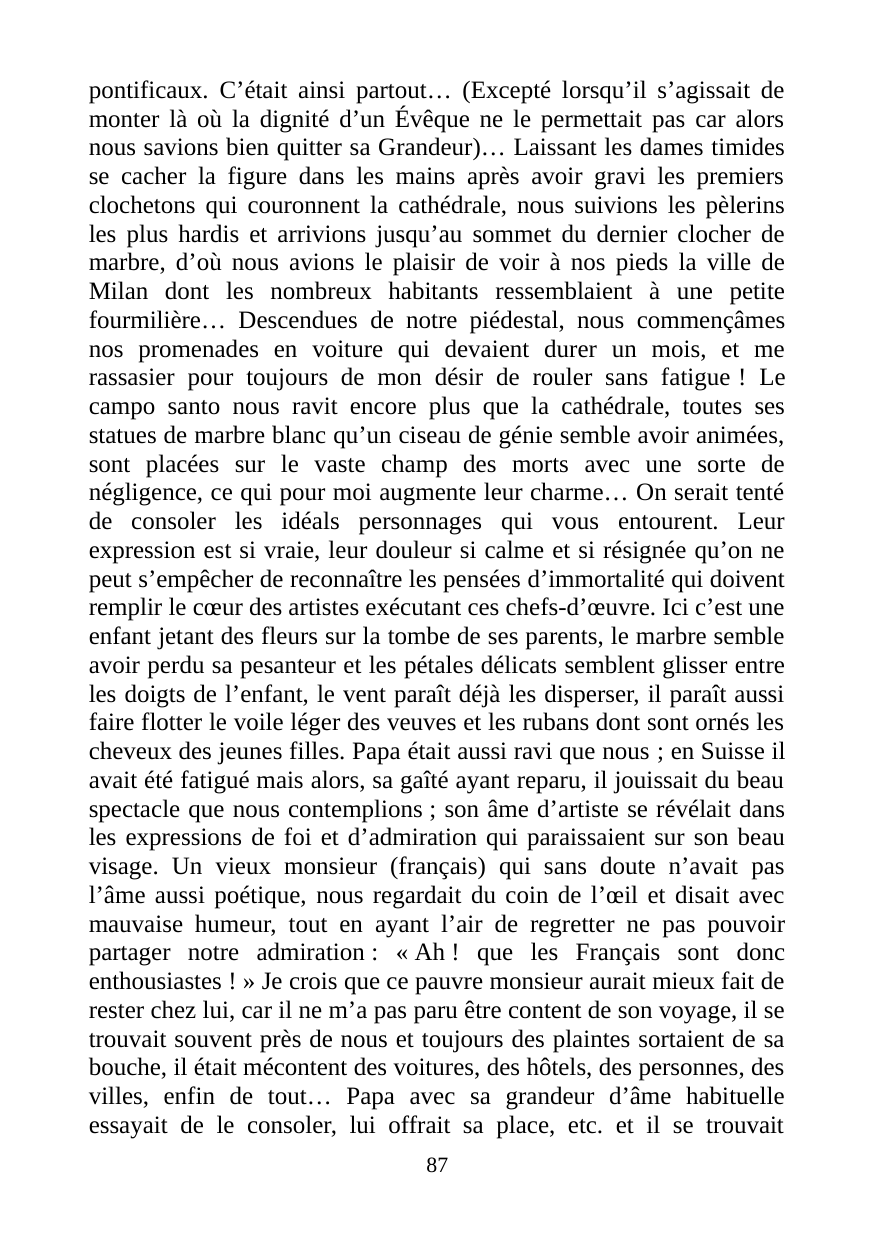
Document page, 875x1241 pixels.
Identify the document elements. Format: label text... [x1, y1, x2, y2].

text pontificaux. C’était ainsi partout… (Excepté lorsqu’il s’agissait de monter là où la dignité d’un Évêque ne le permettait pas car alors nous savions bien quitter sa Grandeur)… Laissant les dames timides se cacher la figure dans les mains après avoir gravi les premiers clochetons qui couronnent la cathédrale, nous suivions les pèlerins les plus hardis et arrivions jusqu’au sommet du dernier clocher de marbre, d’où nous avions le plaisir de voir à nos pieds la ville de Milan dont les nombreux habitants ressemblaient à une petite fourmilière… Descendues de notre piédestal, nous commençâmes nos promenades en voiture qui devaient durer un mois, et me rassasier pour toujours de mon désir de rouler sans fatigue ! Le campo santo nous ravit encore plus que la cathédrale, toutes ses statues de marbre blanc qu’un ciseau de génie semble avoir animées, sont placées sur le vaste champ des morts avec une sorte de négligence, ce qui pour moi augmente leur charme… On serait tenté de consoler les idéals personnages qui vous entourent. Leur expression est si vraie, leur douleur si calme et si résignée qu’on ne peut s’empêcher de reconnaître les pensées d’immortalité qui doivent remplir le cœur des artistes exécutant ces chefs-d’œuvre. Ici c’est une enfant jetant des fleurs sur la tombe de ses parents, le marbre semble avoir perdu sa pesanteur et les pétales délicats semblent glisser entre les doigts de l’enfant, le vent paraît déjà les disperser, il paraît aussi faire flotter le voile léger des veuves et les rubans dont sont ornés les cheveux des jeunes filles. Papa était aussi ravi que nous ; en Suisse il avait été fatigué mais alors, sa gaîté ayant reparu, il jouissait du beau spectacle que nous contemplions ; son âme d’artiste se révélait dans les expressions de foi et d’admiration qui paraissaient sur son beau visage. Un vieux monsieur (français) qui sans doute n’avait pas l’âme aussi poétique, nous regardait du coin de l’œil et disait avec mauvaise humeur, tout en ayant l’air de regretter ne pas pouvoir partager notre admiration : « Ah ! que les Français sont donc enthousiastes ! » Je crois que ce pauvre monsieur aurait mieux fait de rester chez lui, car il ne m’a pas paru être content de son voyage, il se trouvait souvent près de nous et toujours des plaintes sortaient de sa bouche, il était mécontent des voitures, des hôtels, des personnes, des villes, enfin de tout… Papa avec sa grandeur d’âme habituelle essayait de le consoler, lui offrait sa place, etc. et il se trouvait [88, 75, 786, 1139]
